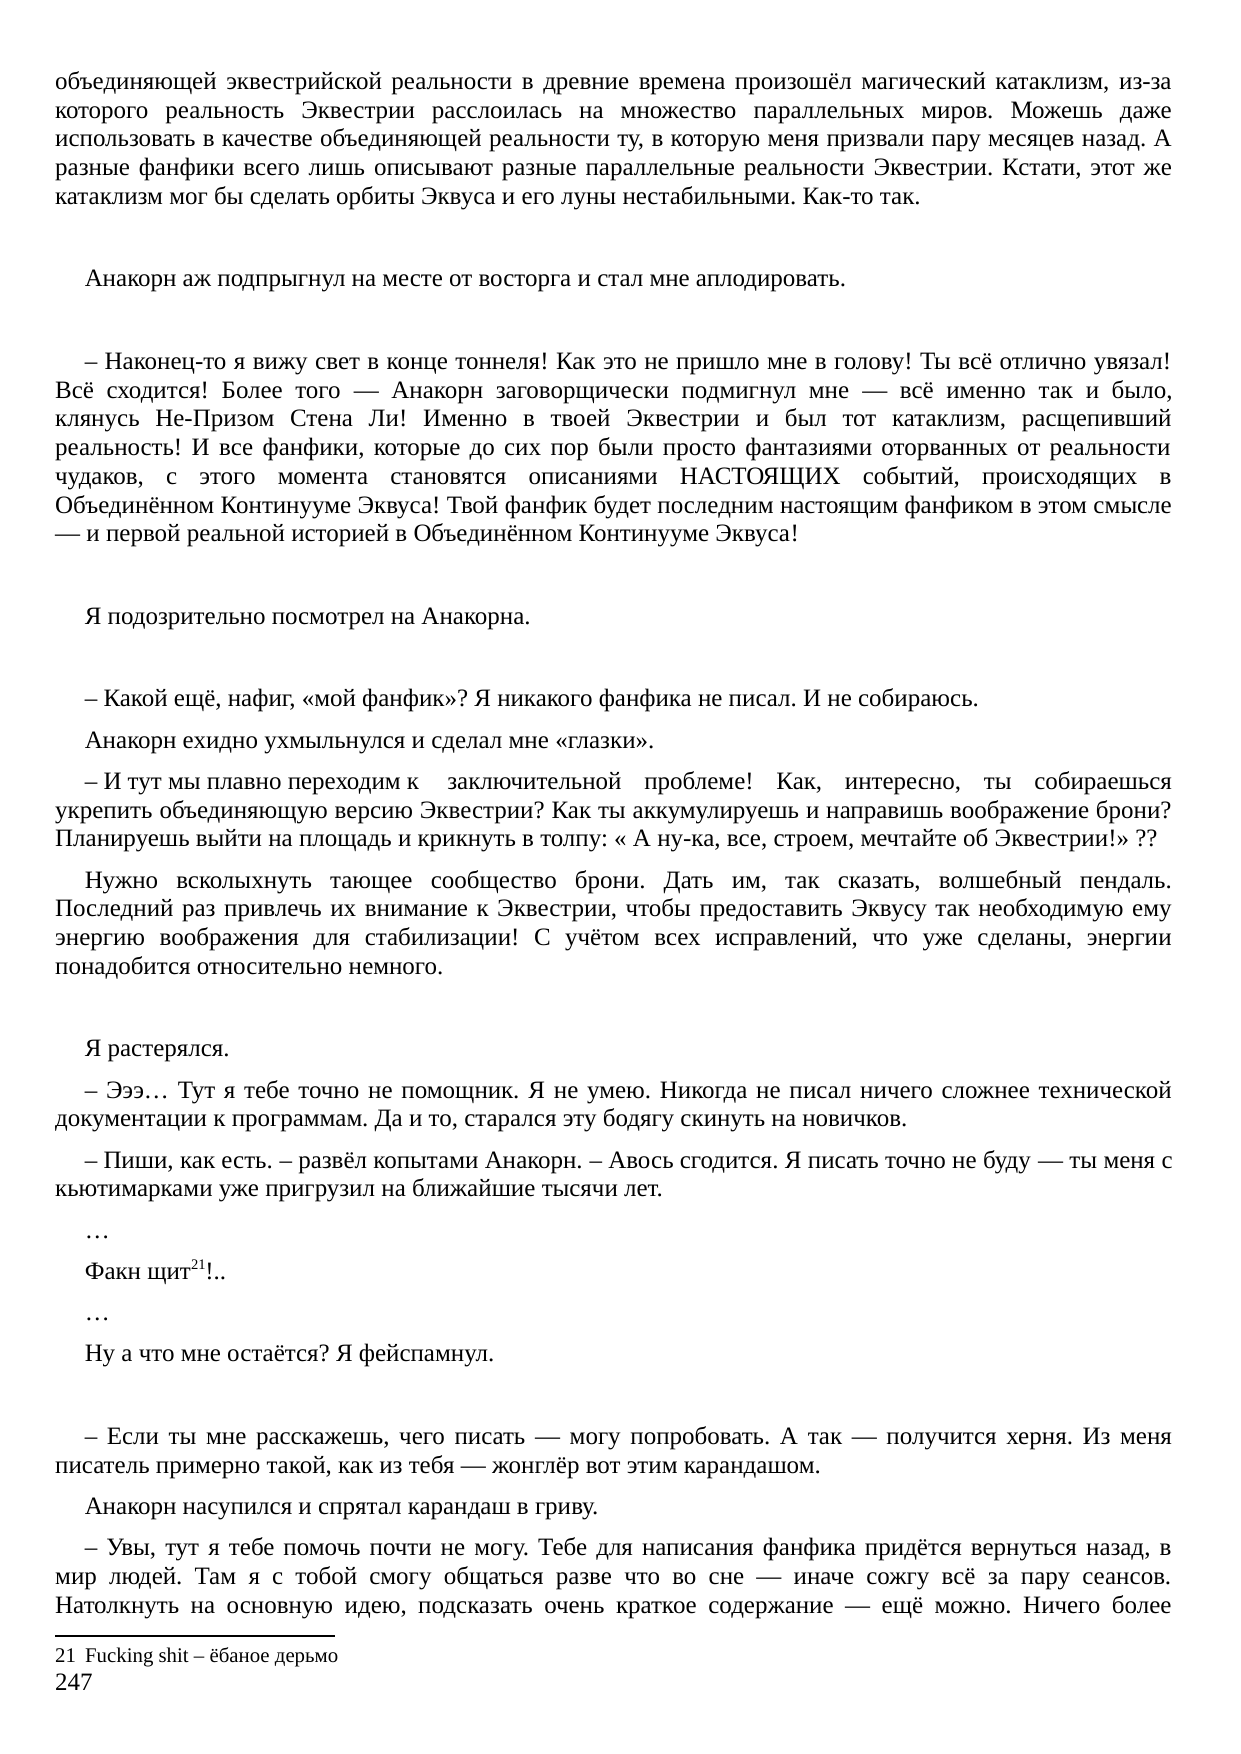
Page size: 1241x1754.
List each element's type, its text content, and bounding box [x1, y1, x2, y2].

text Анакорн аж подпрыгнул на месте от восторга и стал мне аплодировать. [55, 263, 1173, 292]
text Факн щит!.. [55, 1256, 1173, 1285]
text Анакорн ехидно ухмыльнулся и сделал мне «глазки». [55, 725, 1173, 753]
text – Пиши, как есть. – развёл копытами Анакорн. – Авось сгодится. Я писать точно не буду — ты меня с кьютимарками уже пригрузил на ближайшие тысячи лет. [55, 1145, 1173, 1202]
text – Наконец-то я вижу свет в конце тоннеля! Как это не пришло мне в голову! Ты всё отлично увязал! Всё сходится! Более того — Анакорн заговорщически подмигнул мне — всё именно так и было, клянусь Не-Призом Стена Ли! Именно в твоей Эквестрии и был тот катаклизм, расщепивший реальность! И все фанфики, которые до сих пор были просто фантазиями оторванных от реальности чудаков, с этого момента становятся описаниями НАСТОЯЩИХ событий, происходящих в Объединённом Континууме Эквуса! Твой фанфик будет последним настоящим фанфиком в этом смысле — и первой реальной историей в Объединённом Континууме Эквуса! [55, 346, 1173, 547]
text Анакорн насупился и спрятал карандаш в гриву. [55, 1491, 1173, 1520]
text … [55, 1215, 1173, 1243]
text Нужно всколыхнуть тающее сообщество брони. Дать им, так сказать, волшебный пендаль. Последний раз привлечь их внимание к Эквестрии, чтобы предоставить Эквусу так необходимую ему энергию воображения для стабилизации! С учётом всех исправлений, что уже сделаны, энергии понадобится относительно немного. [55, 865, 1173, 980]
text – И тут мы плавно переходим к заключительной проблеме! Как, интересно, ты собираешься укрепить объединяющую версию Эквестрии? Как ты аккумулируешь и направишь воображение брони? Планируешь выйти на площадь и крикнуть в толпу: « А ну-ка, все, строем, мечтайте об Эквестрии!» ?? [55, 766, 1173, 852]
text Fucking shit – ёбаное дерьмо [55, 1642, 1173, 1667]
text Ну а что мне остаётся? Я фейспамнул. [55, 1338, 1173, 1367]
text Я растерялся. [55, 1033, 1173, 1062]
text – Увы, тут я тебе помочь почти не могу. Тебе для написания фанфика придётся вернуться назад, в мир людей. Там я с тобой смогу общаться разве что во сне — иначе сожгу всё за пару сеансов. Натолкнуть на основную идею, подсказать очень краткое содержание — ещё можно. Ничего более [55, 1532, 1173, 1618]
text … [55, 1297, 1173, 1326]
text – Какой ещё, нафиг, «мой фанфик»? Я никакого фанфика не писал. И не собираюсь. [55, 683, 1173, 712]
text – Эээ… Тут я тебе точно не помощник. Я не умею. Никогда не писал ничего сложнее технической документации к программам. Да и то, старался эту бодягу скинуть на новичков. [55, 1075, 1173, 1132]
text – Если ты мне расскажешь, чего писать — могу попробовать. А так — получится херня. Из меня писатель примерно такой, как из тебя — жонглёр вот этим карандашом. [55, 1421, 1173, 1478]
text объединяющей эквестрийской реальности в древние времена произошёл магический катаклизм, из-за которого реальность Эквестрии расслоилась на множество параллельных миров. Можешь даже использовать в качестве объединяющей реальности ту, в которую меня призвали пару месяцев назад. А разные фанфики всего лишь описывают разные параллельные реальности Эквестрии. Кстати, этот же катаклизм мог бы сделать орбиты Эквуса и его луны нестабильными. Как-то так. [55, 66, 1173, 210]
text Я подозрительно посмотрел на Анакорна. [55, 601, 1173, 630]
